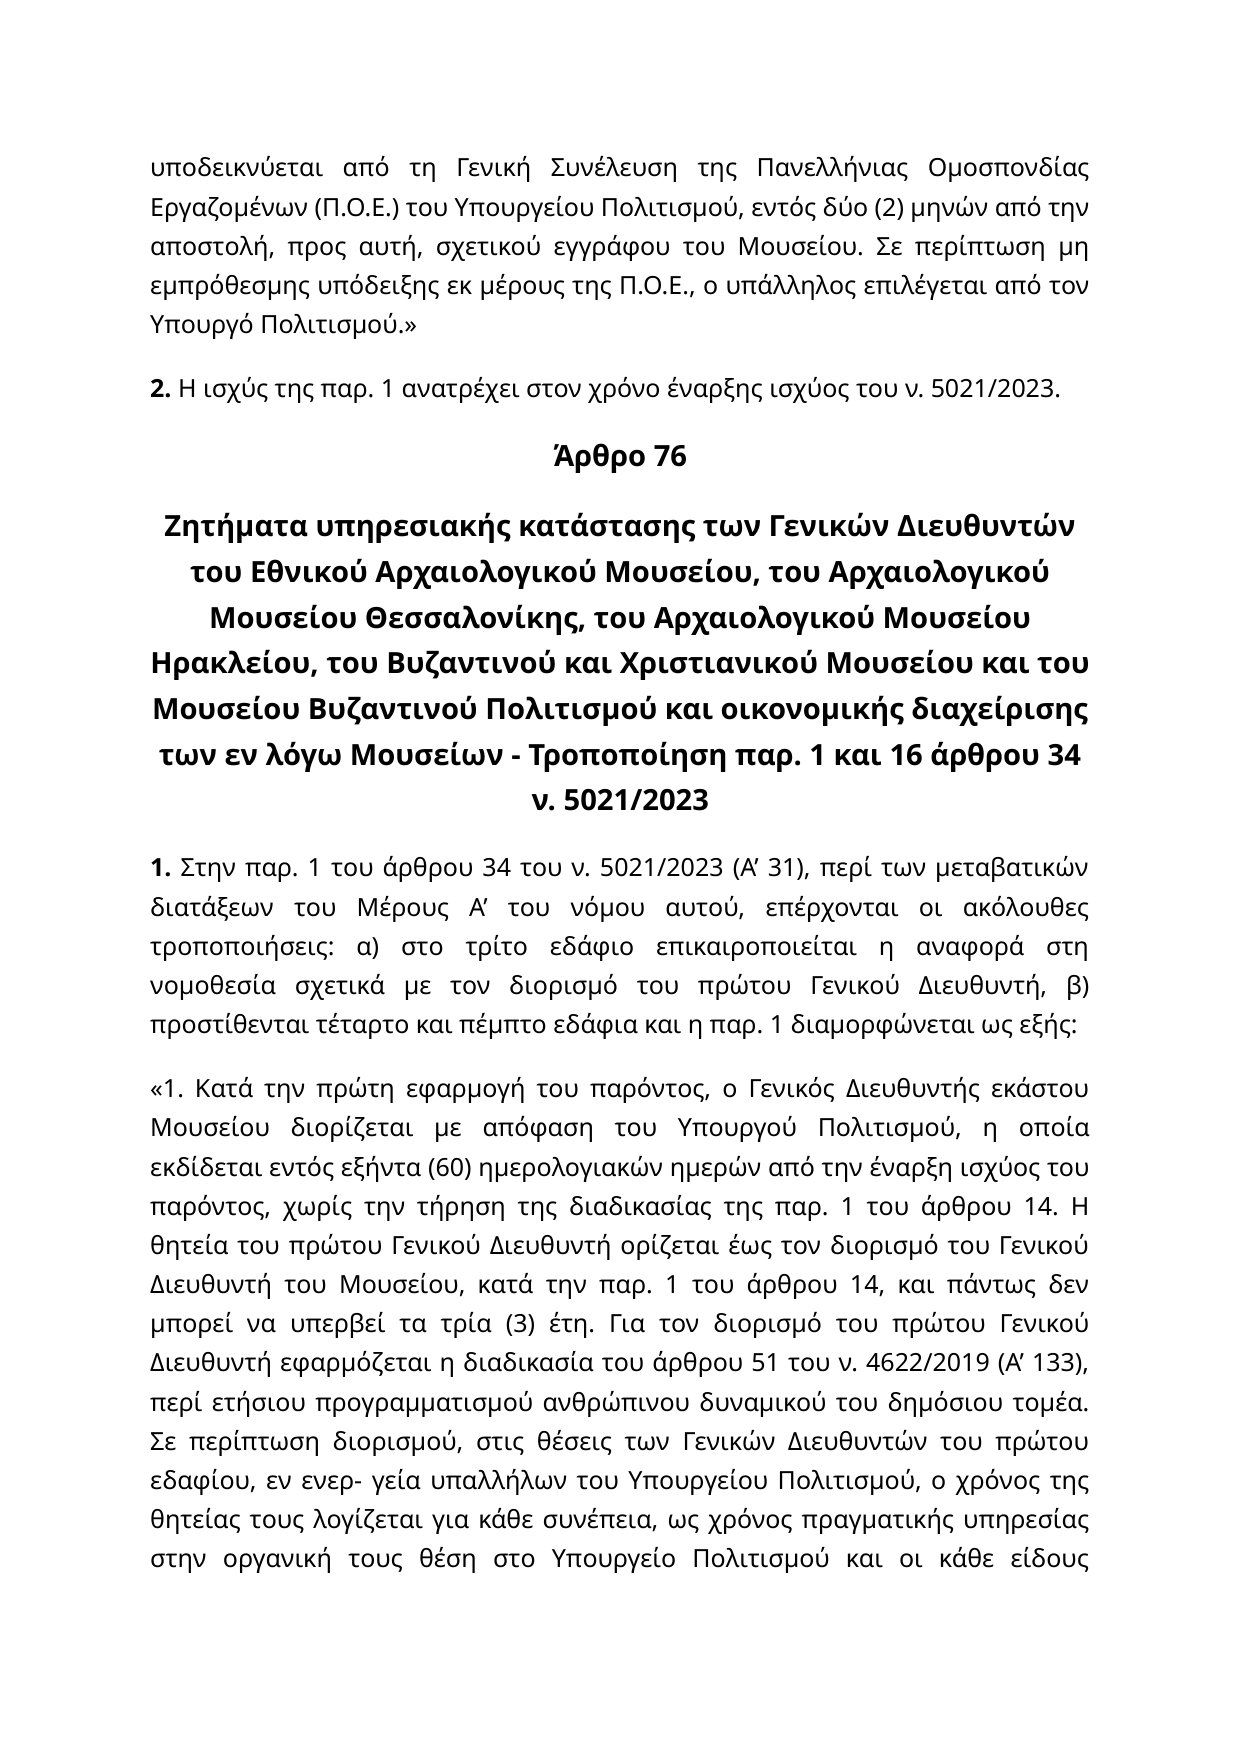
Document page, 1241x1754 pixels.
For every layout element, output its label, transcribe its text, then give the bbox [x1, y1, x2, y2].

subtitle Άρθρο 76 [150, 435, 1090, 475]
subtitle Ζητήματα υπηρεσιακής κατάστασης των Γενικών Διευθυντών του Εθνικού Αρχαιολογικού Μουσείου, του Αρχαιολογικού Μουσείου Θεσσαλονίκης, του Αρχαιολογικού Μουσείου Ηρακλείου, του Βυζαντινού και Χριστιανικού Μουσείου και του Μουσείου Βυζαντινού Πολιτισμού και οικονομικής διαχείρισης των εν λόγω Μουσείων - Τροποποίηση παρ. 1 και 16 άρθρου 34 ν. 5021/2023 [150, 506, 1090, 819]
text 1. Στην παρ. 1 του άρθρου 34 του ν. 5021/2023 (Α’ 31), περί των μεταβατικών διατάξεων του Μέρους Α’ του νόμου αυτού, επέρχονται οι ακόλουθες τροποποιήσεις: α) στο τρίτο εδάφιο επικαιροποιείται η αναφορά στη νομοθεσία σχετικά με τον διορισμό του πρώτου Γενικού Διευθυντή, β) προστίθενται τέταρτο και πέμπτο εδάφια και η παρ. 1 διαμορφώνεται ως εξής: [150, 850, 1090, 1041]
text «1. Κατά την πρώτη εφαρμογή του παρόντος, ο Γενικός Διευθυντής εκάστου Μουσείου διορίζεται με απόφαση του Υπουργού Πολιτισμού, η οποία εκδίδεται εντός εξήντα (60) ημερολογιακών ημερών από την έναρξη ισχύος του παρόντος, χωρίς την τήρηση της διαδικασίας της παρ. 1 του άρθρου 14. Η θητεία του πρώτου Γενικού Διευθυντή ορίζεται έως τον διορισμό του Γενικού Διευθυντή του Μουσείου, κατά την παρ. 1 του άρθρου 14, και πάντως δεν μπορεί να υπερβεί τα τρία (3) έτη. Για τον διορισμό του πρώτου Γενικού Διευθυντή εφαρμόζεται η διαδικασία του άρθρου 51 του ν. 4622/2019 (Α’ 133), περί ετήσιου προγραμματισμού ανθρώπινου δυναμικού του δημόσιου τομέα. Σε περίπτωση διορισμού, στις θέσεις των Γενικών Διευθυντών του πρώτου εδαφίου, εν ενερ- γεία υπαλλήλων του Υπουργείου Πολιτισμού, ο χρόνος της θητείας τους λογίζεται για κάθε συνέπεια, ως χρόνος πραγματικής υπηρεσίας στην οργανική τους θέση στο Υπουργείο Πολιτισμού και οι κάθε είδους [150, 1071, 1090, 1575]
text υποδεικνύεται από τη Γενική Συνέλευση της Πανελλήνιας Ομοσπονδίας Εργαζομένων (Π.Ο.Ε.) του Υπουργείου Πολιτισμού, εντός δύο (2) μηνών από την αποστολή, προς αυτή, σχετικού εγγράφου του Μουσείου. Σε περίπτωση μη εμπρόθεσμης υπόδειξης εκ μέρους της Π.Ο.Ε., ο υπάλληλος επιλέγεται από τον Υπουργό Πολιτισμού.» [150, 150, 1090, 341]
text 2. H ισχύς της παρ. 1 ανατρέχει στον χρόνο έναρξης ισχύος του ν. 5021/2023. [150, 371, 1090, 405]
